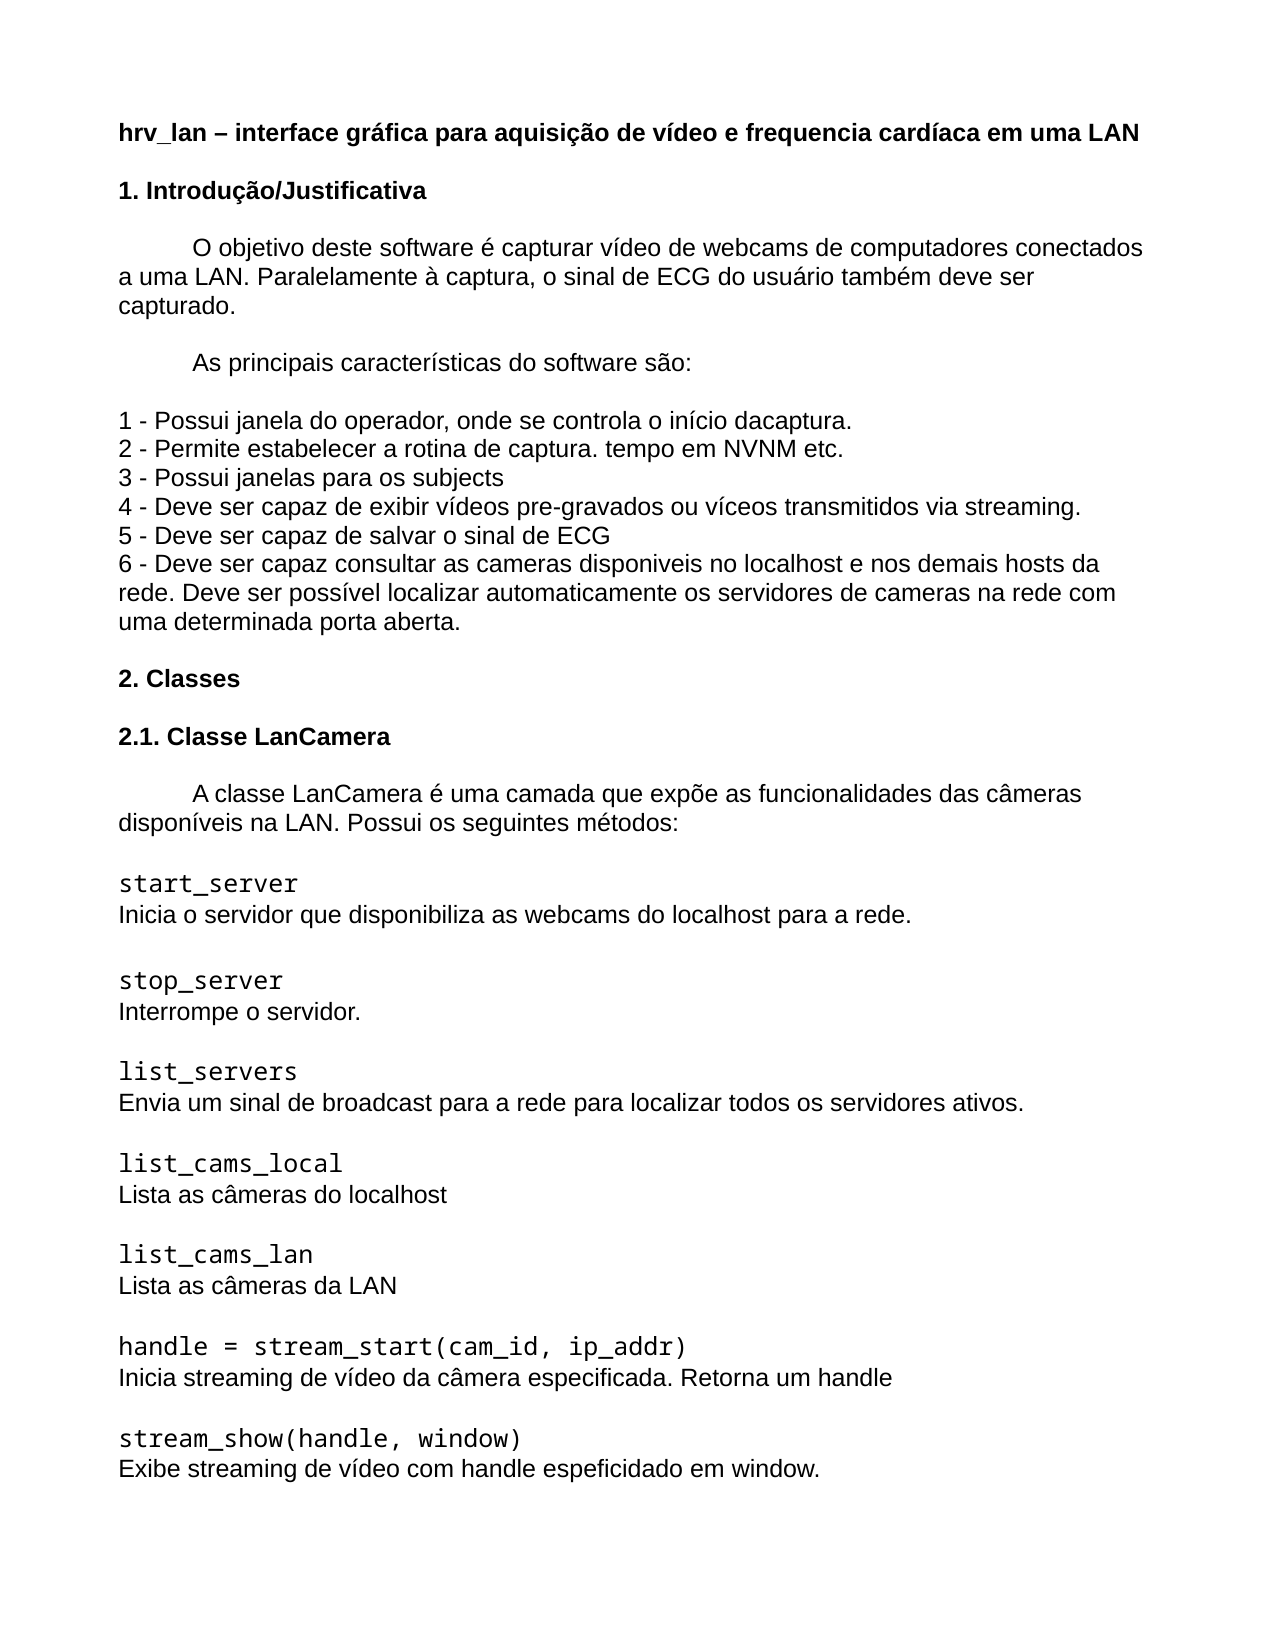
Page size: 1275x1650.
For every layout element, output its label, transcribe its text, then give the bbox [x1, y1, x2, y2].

text Inicia streaming de vídeo da câmera especificada. Retorna um handle [118, 1363, 1157, 1392]
text hrv_lan – interface gráfica para aquisição de vídeo e frequencia cardíaca em uma LAN [118, 118, 1157, 147]
text Lista as câmeras da LAN [118, 1271, 1157, 1300]
text stop_server [118, 962, 1157, 997]
text Inicia o servidor que disponibiliza as webcams do localhost para a rede. [118, 900, 1157, 928]
text 2. Classes [118, 664, 1157, 693]
text list_cams_local [118, 1146, 1157, 1180]
text As principais características do software são: [118, 348, 1157, 377]
text A classe LanCamera é uma camada que expõe as funcionalidades das câmeras disponíveis na LAN. Possui os seguintes métodos: [118, 779, 1157, 837]
text 2 - Permite estabelecer a rotina de captura. tempo em NVNM etc. [118, 434, 1157, 463]
text 4 - Deve ser capaz de exibir vídeos pre-gravados ou víceos transmitidos via streaming. [118, 492, 1157, 521]
text stream_show(handle, window) [118, 1420, 1157, 1454]
text 3 - Possui janelas para os subjects [118, 463, 1157, 492]
text O objetivo deste software é capturar vídeo de webcams de computadores conectados a uma LAN. Paralelamente à captura, o sinal de ECG do usuário também deve ser capturado. [118, 233, 1157, 319]
text list_servers [118, 1054, 1157, 1088]
text Envia um sinal de broadcast para a rede para localizar todos os servidores ativos. [118, 1088, 1157, 1117]
text 1. Introdução/Justificativa [118, 176, 1157, 204]
text 2.1. Classe LanCamera [118, 722, 1157, 751]
text Exibe streaming de vídeo com handle espeficidado em window. [118, 1454, 1157, 1483]
text Lista as câmeras do localhost [118, 1180, 1157, 1208]
text 1 - Possui janela do operador, onde se controla o início dacaptura. [118, 406, 1157, 434]
text handle = stream_start(cam_id, ip_addr) [118, 1329, 1157, 1363]
text list_cams_lan [118, 1237, 1157, 1271]
text 5 - Deve ser capaz de salvar o sinal de ECG [118, 521, 1157, 549]
text 6 - Deve ser capaz consultar as cameras disponiveis no localhost e nos demais hosts da rede. Deve ser possível localizar automaticamente os servidores de cameras na rede com uma determinada porta aberta. [118, 549, 1157, 636]
text Interrompe o servidor. [118, 997, 1157, 1025]
text start_server [118, 866, 1157, 900]
